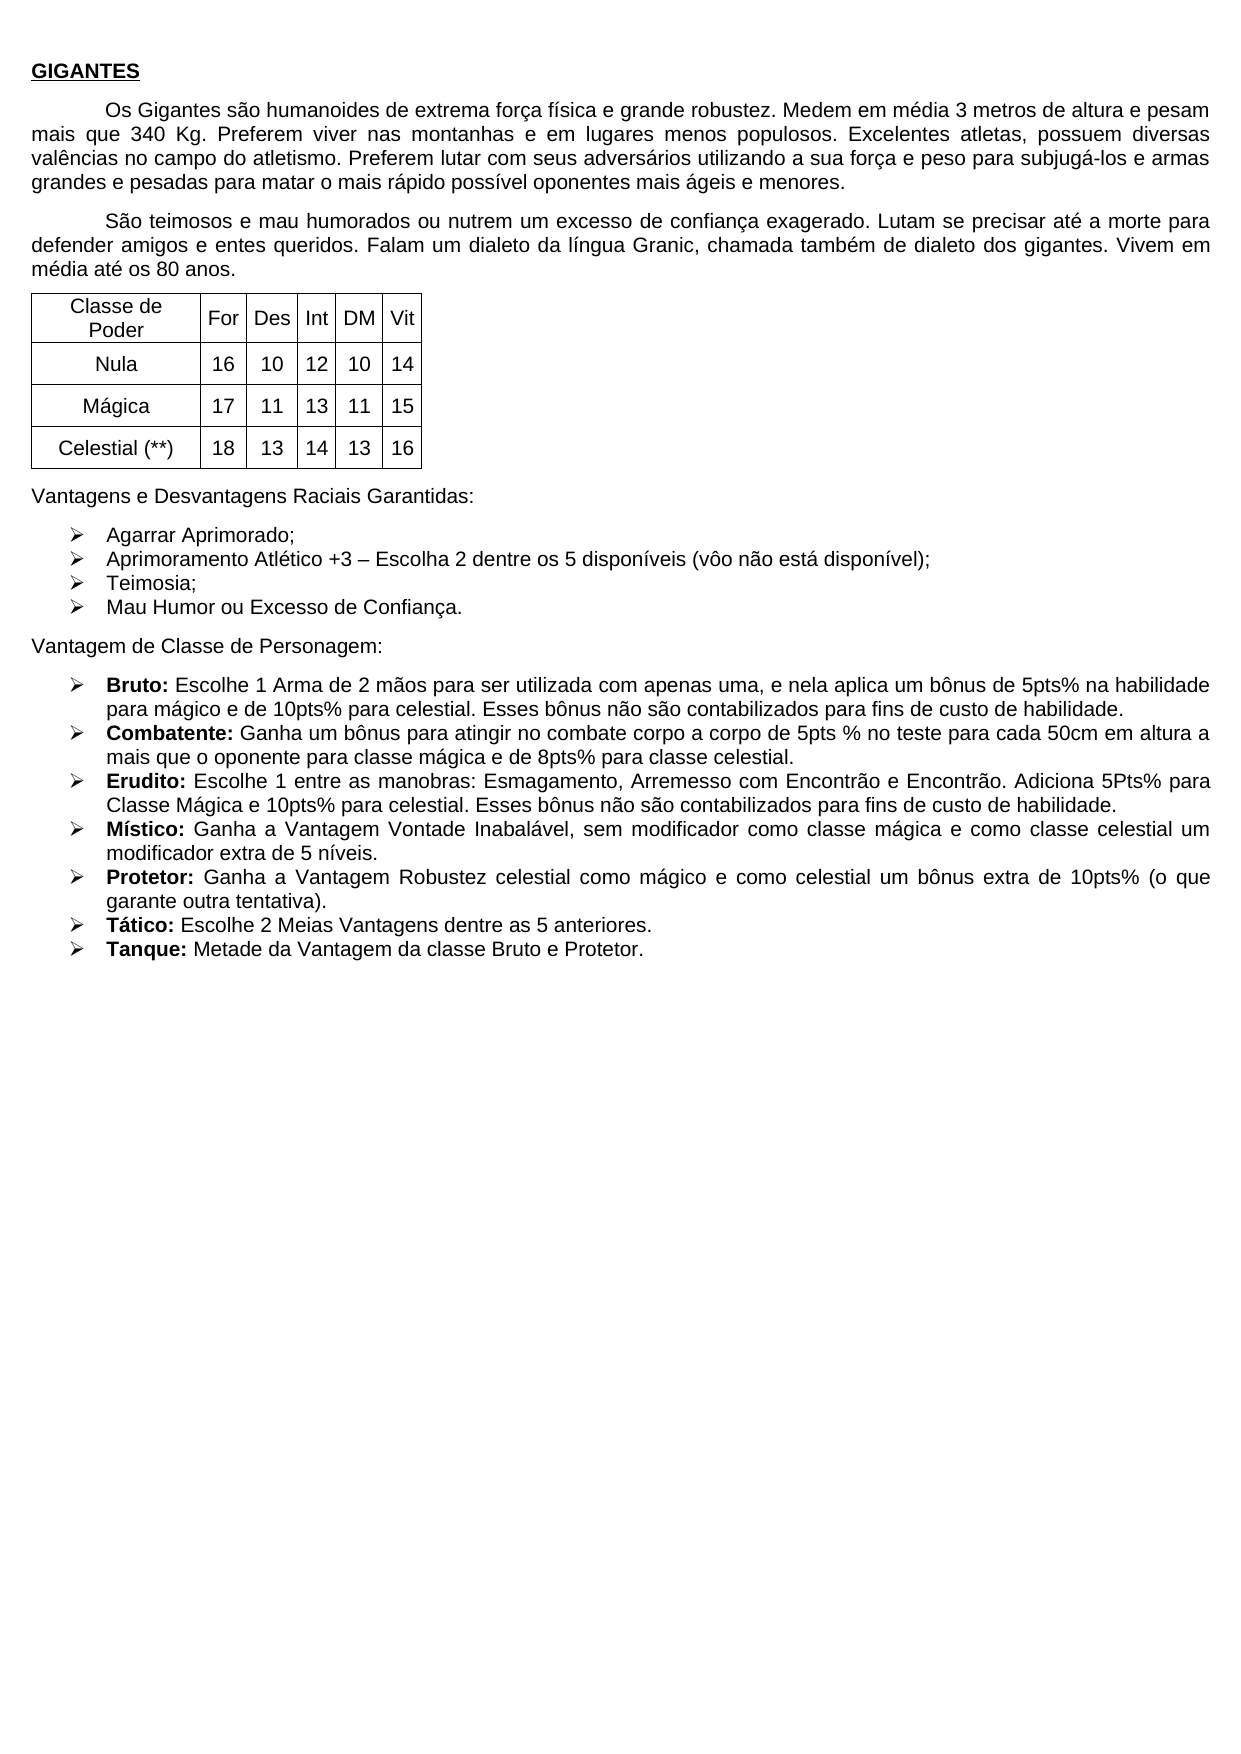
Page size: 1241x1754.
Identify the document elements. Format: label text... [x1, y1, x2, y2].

table_cell Celestial (**) [32, 427, 200, 468]
table_cell Nula [32, 343, 200, 384]
list Combatente: Ganha um bônus para atingir no combate corpo a corpo de 5pts % no teste para cada 50cm em altura a mais que o oponente para classe mágica e de 8pts% para classe celestial. [69, 721, 1212, 769]
text Os Gigantes são humanoides de extrema força física e grande robustez. Medem em média 3 metros de altura e pesam mais que 340 Kg. Preferem viver nas montanhas e em lugares menos populosos. Excelentes atletas, possuem diversas valências no campo do atletismo. Preferem lutar com seus adversários utilizando a sua força e peso para subjugá-los e armas grandes e pesadas para matar o mais rápido possível oponentes mais ágeis e menores. [31, 98, 1212, 194]
table_cell 16 [383, 427, 421, 468]
table_cell 12 [298, 343, 335, 384]
table_cell 13 [336, 427, 382, 468]
table_header For [201, 294, 246, 342]
table_cell 14 [298, 427, 335, 468]
table_header DM [336, 294, 382, 342]
table_cell 14 [383, 343, 421, 384]
table_cell 16 [201, 343, 246, 384]
table_cell 13 [298, 385, 335, 426]
table_header Classe de Poder [32, 294, 200, 342]
list Erudito: Escolhe 1 entre as manobras: Esmagamento, Arremesso com Encontrão e Encontrão. Adiciona 5Pts% para Classe Mágica e 10pts% para celestial. Esses bônus não são contabilizados para fins de custo de habilidade. [69, 769, 1212, 817]
table_cell 17 [201, 385, 246, 426]
table_header Vit [383, 294, 421, 342]
list Mau Humor ou Excesso de Confiança. [69, 595, 1212, 619]
text São teimosos e mau humorados ou nutrem um excesso de confiança exagerado. Lutam se precisar até a morte para defender amigos e entes queridos. Falam um dialeto da língua Granic, chamada também de dialeto dos gigantes. Vivem em média até os 80 anos. [31, 209, 1212, 281]
table_cell 13 [247, 427, 297, 468]
list Teimosia; [69, 571, 1212, 595]
table_cell 10 [247, 343, 297, 384]
list Místico: Ganha a Vantagem Vontade Inabalável, sem modificador como classe mágica e como classe celestial um modificador extra de 5 níveis. [69, 817, 1212, 865]
table_header Int [298, 294, 335, 342]
table_cell 11 [247, 385, 297, 426]
table_header Des [247, 294, 297, 342]
table_cell 10 [336, 343, 382, 384]
text GIGANTES [31, 59, 1212, 83]
list Agarrar Aprimorado; [69, 523, 1212, 547]
list Tanque: Metade da Vantagem da classe Bruto e Protetor. [69, 937, 1212, 961]
list Aprimoramento Atlético +3 – Escolha 2 dentre os 5 disponíveis (vôo não está disponível); [69, 547, 1212, 571]
table_cell Mágica [32, 385, 200, 426]
list Tático: Escolhe 2 Meias Vantagens dentre as 5 anteriores. [69, 913, 1212, 937]
text Vantagem de Classe de Personagem: [31, 634, 1212, 658]
table_cell 11 [336, 385, 382, 426]
table_cell 18 [201, 427, 246, 468]
list Protetor: Ganha a Vantagem Robustez celestial como mágico e como celestial um bônus extra de 10pts% (o que garante outra tentativa). [69, 865, 1212, 913]
table_cell 15 [383, 385, 421, 426]
text Vantagens e Desvantagens Raciais Garantidas: [31, 484, 1212, 508]
list Bruto: Escolhe 1 Arma de 2 mãos para ser utilizada com apenas uma, e nela aplica um bônus de 5pts% na habilidade para mágico e de 10pts% para celestial. Esses bônus não são contabilizados para fins de custo de habilidade. [69, 673, 1212, 721]
